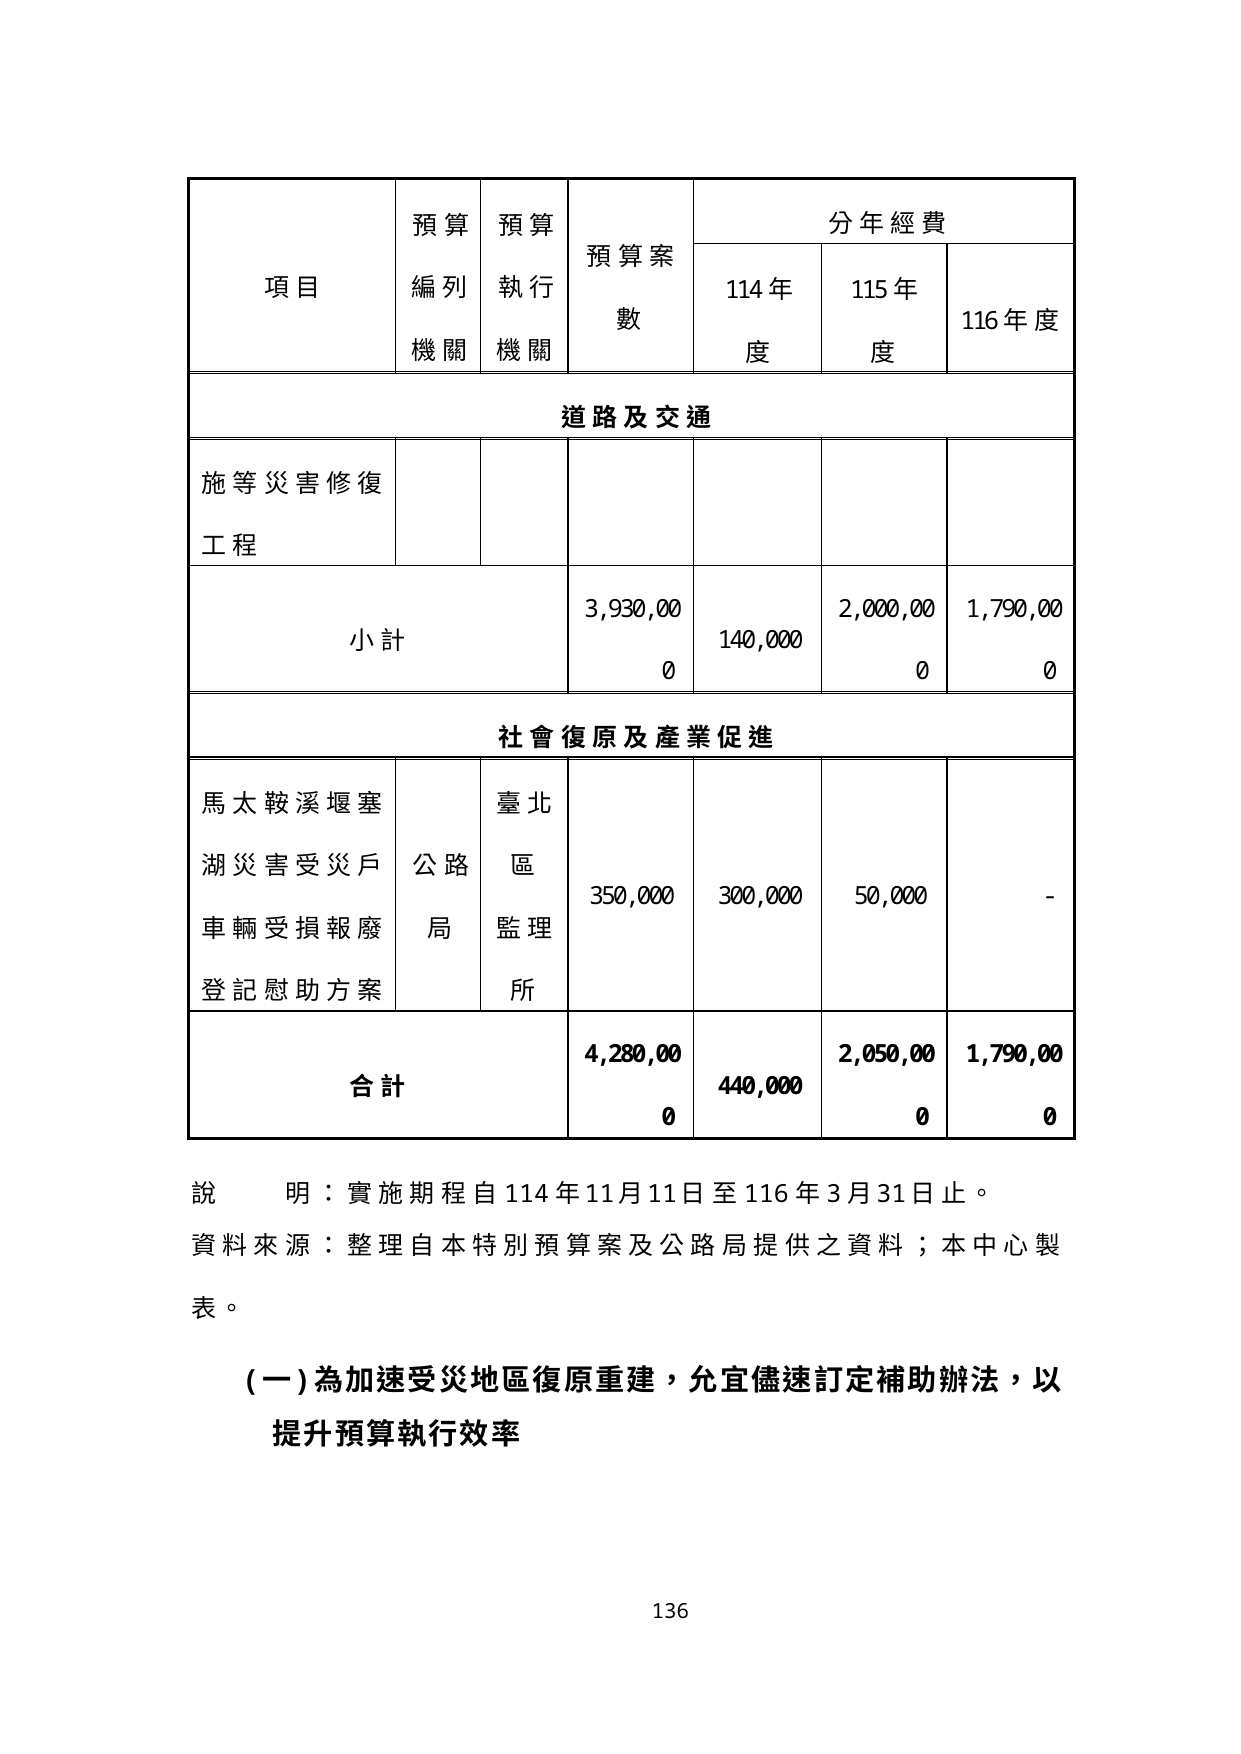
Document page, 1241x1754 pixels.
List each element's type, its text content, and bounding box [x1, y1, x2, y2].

table_cell [822, 440, 946, 565]
table_cell 1,790,000 [948, 1012, 1073, 1137]
table_cell - [694, 440, 821, 565]
table_header 項目 [190, 180, 395, 371]
table_cell 社會復原及產業促進 [190, 694, 1073, 756]
table_header 分年經費 [694, 180, 1073, 243]
table_cell 施等災害修復工程 [190, 440, 395, 565]
table_cell 116年度 [948, 244, 1073, 371]
table_cell 公路局 [396, 760, 480, 1009]
table_cell 114年度 [694, 244, 821, 371]
table_cell 小計 [190, 566, 567, 691]
table_cell 合計 [190, 1012, 567, 1137]
text 資料來源：整理自本特別預算案及公路局提供之資料；本中心製表。 [178, 1202, 1063, 1327]
table_header 預算編列 機關 [396, 180, 480, 371]
table_cell - [948, 760, 1073, 1009]
table_cell 臺北區 監理所 [481, 760, 567, 1009]
table_cell [569, 440, 693, 565]
table_header 預算執行機關 [481, 180, 567, 371]
table_cell 440,000 [694, 1012, 821, 1137]
table_cell 道路及交通 [190, 374, 1073, 437]
table_cell 140,000 [694, 566, 821, 691]
table_cell 115年度 [822, 244, 946, 371]
table_cell 4,280,000 [569, 1012, 693, 1137]
table_cell 馬太鞍溪堰塞湖災害受災戶車輛受損報廢登記慰助方案 [190, 760, 395, 1009]
text (一)為加速受災地區復原重建，允宜儘速訂定補助辦法，以提升預算執行效率 [236, 1327, 1063, 1452]
table_cell 2,050,000 [822, 1012, 946, 1137]
table_cell 1,790,000 [948, 566, 1073, 691]
table_cell [481, 440, 567, 565]
table_cell 3,930,000 [569, 566, 693, 691]
table_cell 300,000 [694, 760, 821, 1009]
table_cell 2,000,000 [822, 566, 946, 691]
text 說 明：實施期程自114年11月11日至116年3月31日止。 [178, 1140, 1063, 1202]
table_cell [948, 440, 1073, 565]
table_cell 350,000 [569, 760, 693, 1009]
table_cell 50,000 [822, 760, 946, 1009]
table_cell [396, 440, 480, 565]
table_header 預算案數 [569, 180, 693, 371]
